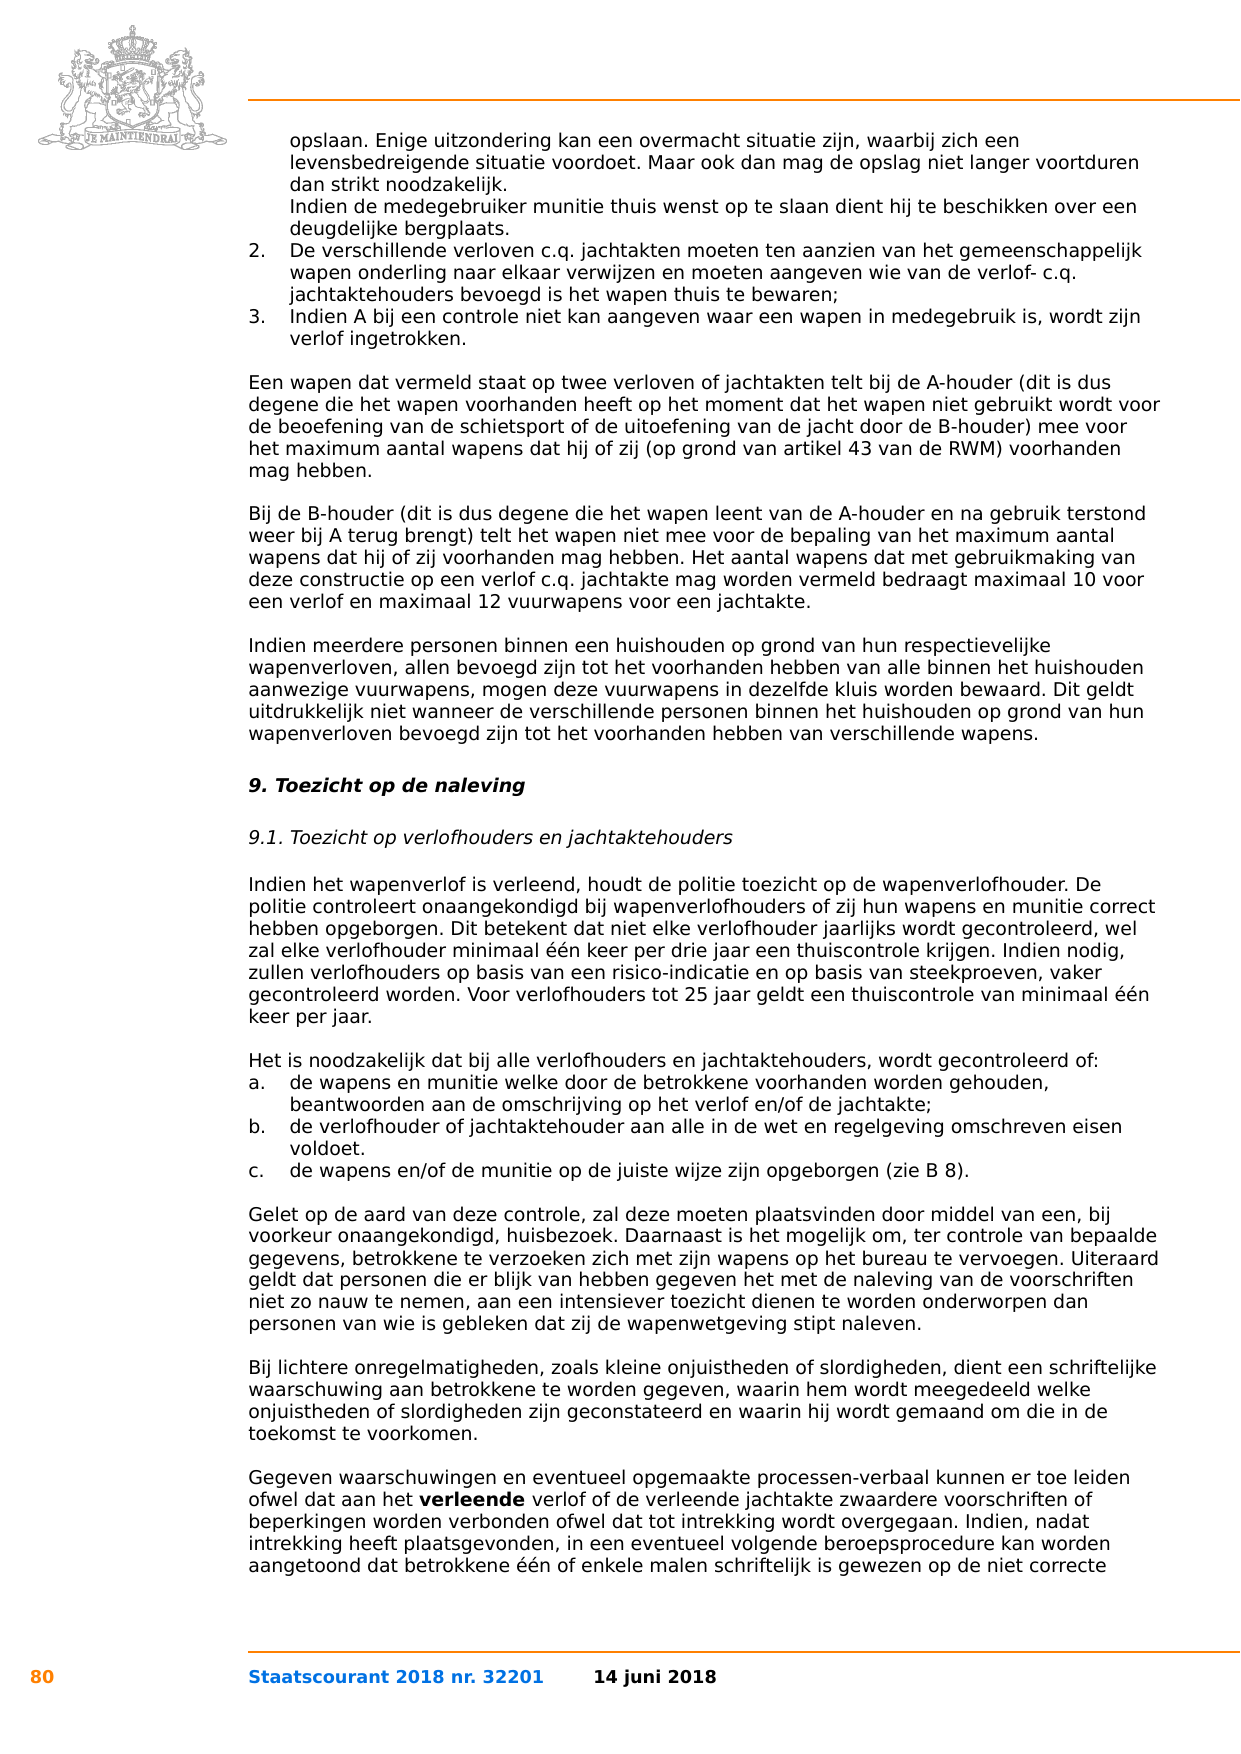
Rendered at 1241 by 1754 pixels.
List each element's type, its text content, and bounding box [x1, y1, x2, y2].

text b. de verlofhouder of jachtaktehouder aan alle in de wet en regelgeving omschreven eisen voldoet. [248, 1116, 1163, 1159]
text Indien de medegebruiker munitie thuis wenst op te slaan dient hij te beschikken over een deugdelijke bergplaats. [289, 196, 1163, 240]
picture [38, 25, 227, 150]
text Bij lichtere onregelmatigheden, zoals kleine onjuistheden of slordigheden, dient een schriftelijke waarschuwing aan betrokkene te worden gegeven, waarin hem wordt meegedeeld welke onjuistheden of slordigheden zijn geconstateerd en waarin hij wordt gemaand om die in de toekomst te voorkomen. [248, 1357, 1163, 1445]
subtitle 9. Toezicht op de naleving [248, 775, 1163, 797]
subtitle 9.1. Toezicht op verlofhouders en jachtaktehouders [248, 827, 1163, 849]
text Het is noodzakelijk dat bij alle verlofhouders en jachtaktehouders, wordt gecontroleerd of: [248, 1050, 1163, 1072]
text opslaan. Enige uitzondering kan een overmacht situatie zijn, waarbij zich een levensbedreigende situatie voordoet. Maar ook dan mag de opslag niet langer voortduren dan strikt noodzakelijk. [248, 130, 1163, 196]
text Gelet op de aard van deze controle, zal deze moeten plaatsvinden door middel van een, bij voorkeur onaangekondigd, huisbezoek. Daarnaast is het mogelijk om, ter controle van bepaalde gegevens, betrokkene te verzoeken zich met zijn wapens op het bureau te vervoegen. Uiteraard geldt dat personen die er blijk van hebben gegeven het met de naleving van de voorschriften niet zo nauw te nemen, aan een intensiever toezicht dienen te worden onderworpen dan personen van wie is gebleken dat zij de wapenwetgeving stipt naleven. [248, 1203, 1163, 1335]
text Een wapen dat vermeld staat op twee verloven of jachtakten telt bij de A-houder (dit is dus degene die het wapen voorhanden heeft op het moment dat het wapen niet gebruikt wordt voor de beoefening van de schietsport of de uitoefening van de jacht door de B-houder) mee voor het maximum aantal wapens dat hij of zij (op grond van artikel 43 van de RWM) voorhanden mag hebben. [248, 372, 1163, 481]
text 3. Indien A bij een controle niet kan aangeven waar een wapen in medegebruik is, wordt zijn verlof ingetrokken. [248, 306, 1163, 350]
text a. de wapens en munitie welke door de betrokkene voorhanden worden gehouden, beantwoorden aan de omschrijving op het verlof en/of de jachtakte; [248, 1072, 1163, 1116]
text Gegeven waarschuwingen en eventueel opgemaakte processen-verbaal kunnen er toe leiden ofwel dat aan het verleende verlof of de verleende jachtakte zwaardere voorschriften of beperkingen worden verbonden ofwel dat tot intrekking wordt overgegaan. Indien, nadat intrekking heeft plaatsgevonden, in een eventueel volgende beroepsprocedure kan worden aangetoond dat betrokkene één of enkele malen schriftelijk is gewezen op de niet correcte [248, 1467, 1163, 1577]
text Indien het wapenverlof is verleend, houdt de politie toezicht op de wapenverlofhouder. De politie controleert onaangekondigd bij wapenverlofhouders of zij hun wapens en munitie correct hebben opgeborgen. Dit betekent dat niet elke verlofhouder jaarlijks wordt gecontroleerd, wel zal elke verlofhouder minimaal één keer per drie jaar een thuiscontrole krijgen. Indien nodig, zullen verlofhouders op basis van een risico-indicatie en op basis van steekproeven, vaker gecontroleerd worden. Voor verlofhouders tot 25 jaar geldt een thuiscontrole van minimaal één keer per jaar. [248, 874, 1163, 1028]
text Indien meerdere personen binnen een huishouden op grond van hun respectievelijke wapenverloven, allen bevoegd zijn tot het voorhanden hebben van alle binnen het huishouden aanwezige vuurwapens, mogen deze vuurwapens in dezelfde kluis worden bewaard. Dit geldt uitdrukkelijk niet wanneer de verschillende personen binnen het huishouden op grond van hun wapenverloven bevoegd zijn tot het voorhanden hebben van verschillende wapens. [248, 635, 1163, 745]
text 2. De verschillende verloven c.q. jachtakten moeten ten aanzien van het gemeenschappelijk wapen onderling naar elkaar verwijzen en moeten aangeven wie van de verlof- c.q. jachtaktehouders bevoegd is het wapen thuis te bewaren; [248, 240, 1163, 306]
text Bij de B-houder (dit is dus degene die het wapen leent van de A-houder en na gebruik terstond weer bij A terug brengt) telt het wapen niet mee voor de bepaling van het maximum aantal wapens dat hij of zij voorhanden mag hebben. Het aantal wapens dat met gebruikmaking van deze constructie op een verlof c.q. jachtakte mag worden vermeld bedraagt maximaal 10 voor een verlof en maximaal 12 vuurwapens voor een jachtakte. [248, 503, 1163, 613]
text c. de wapens en/of de munitie op de juiste wijze zijn opgeborgen (zie B 8). [248, 1159, 1163, 1182]
